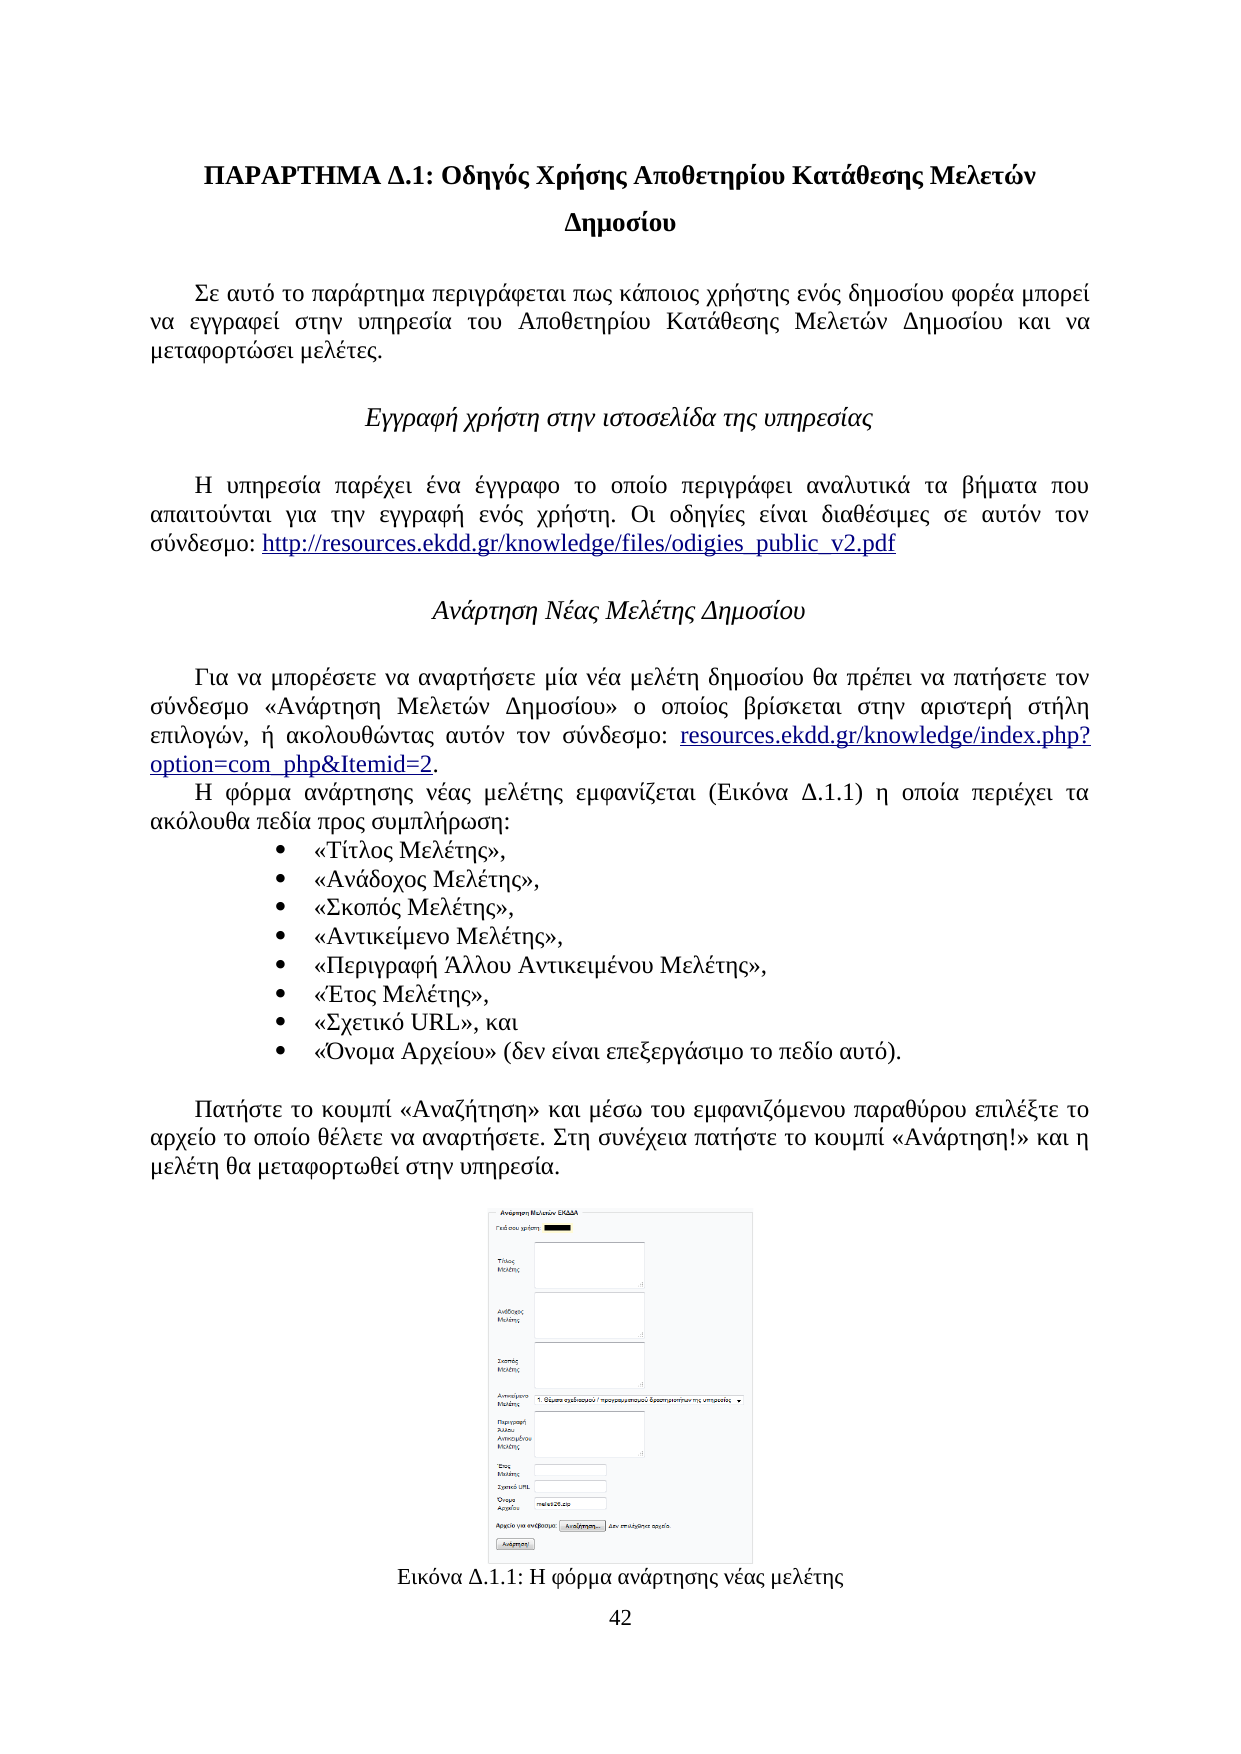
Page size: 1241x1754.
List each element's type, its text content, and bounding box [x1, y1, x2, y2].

subtitle Εγγραφή χρήστη στην ιστοσελίδα της υπηρεσίας [150, 401, 1091, 433]
list «Όνομα Αρχείου» (δεν είναι επεξεργάσιμο το πεδίο αυτό). [276, 1036, 1091, 1065]
text Η υπηρεσία παρέχει ένα έγγραφο το οποίο περιγράφει αναλυτικά τα βήματα που απαιτούνται για την εγγραφή ενός χρήστη. Οι οδηγίες είναι διαθέσιμες σε αυτόν τον σύνδεσμο: http://resources.ekdd.gr/knowledge/files/odigies_public_v2.pdf [150, 470, 1091, 556]
list «Περιγραφή Άλλου Αντικειμένου Μελέτης», [276, 950, 1091, 979]
text Η φόρμα ανάρτησης νέας μελέτης εμφανίζεται (Εικόνα Δ.1.1) η οποία περιέχει τα ακόλουθα πεδία προς συμπλήρωση: [150, 777, 1091, 835]
list «Σκοπός Μελέτης», [276, 892, 1091, 921]
text Για να μπορέσετε να αναρτήσετε μία νέα μελέτη δημοσίου θα πρέπει να πατήσετε τον σύνδεσμο «Ανάρτηση Μελετών Δημοσίου» ο οποίος βρίσκεται στην αριστερή στήλη επιλογών, ή ακολουθώντας αυτόν τον σύνδεσμο: resources.ekdd.gr/knowledge/index.php? option=com_php&Itemid=2. [150, 662, 1091, 777]
text Εικόνα Δ.1.1: Η φόρμα ανάρτησης νέας μελέτης [150, 1563, 1091, 1589]
subtitle ΠΑΡΑΡΤΗΜΑ Δ.1: Οδηγός Χρήσης Αποθετηρίου Κατάθεσης Μελετών Δημοσίου [150, 159, 1091, 237]
text Σε αυτό το παράρτημα περιγράφεται πως κάποιος χρήστης ενός δημοσίου φορέα μπορεί να εγγραφεί στην υπηρεσία του Αποθετηρίου Κατάθεσης Μελετών Δημοσίου και να μεταφορτώσει μελέτες. [150, 278, 1091, 364]
list «Έτος Μελέτης», [276, 979, 1091, 1007]
list «Ανάδοχος Μελέτης», [276, 864, 1091, 892]
list «Σχετικό URL», και [276, 1007, 1091, 1036]
list «Αντικείμενο Μελέτης», [276, 921, 1091, 950]
list «Τίτλος Μελέτης», [276, 835, 1091, 864]
subtitle Ανάρτηση Νέας Μελέτης Δημοσίου [150, 594, 1091, 625]
text Πατήστε το κουμπί «Αναζήτηση» και μέσω του εμφανιζόμενου παραθύρου επιλέξτε το αρχείο το οποίο θέλετε να αναρτήσετε. Στη συνέχεια πατήστε το κουμπί «Ανάρτηση!» και η μελέτη θα μεταφορτωθεί στην υπηρεσία. [150, 1094, 1091, 1180]
